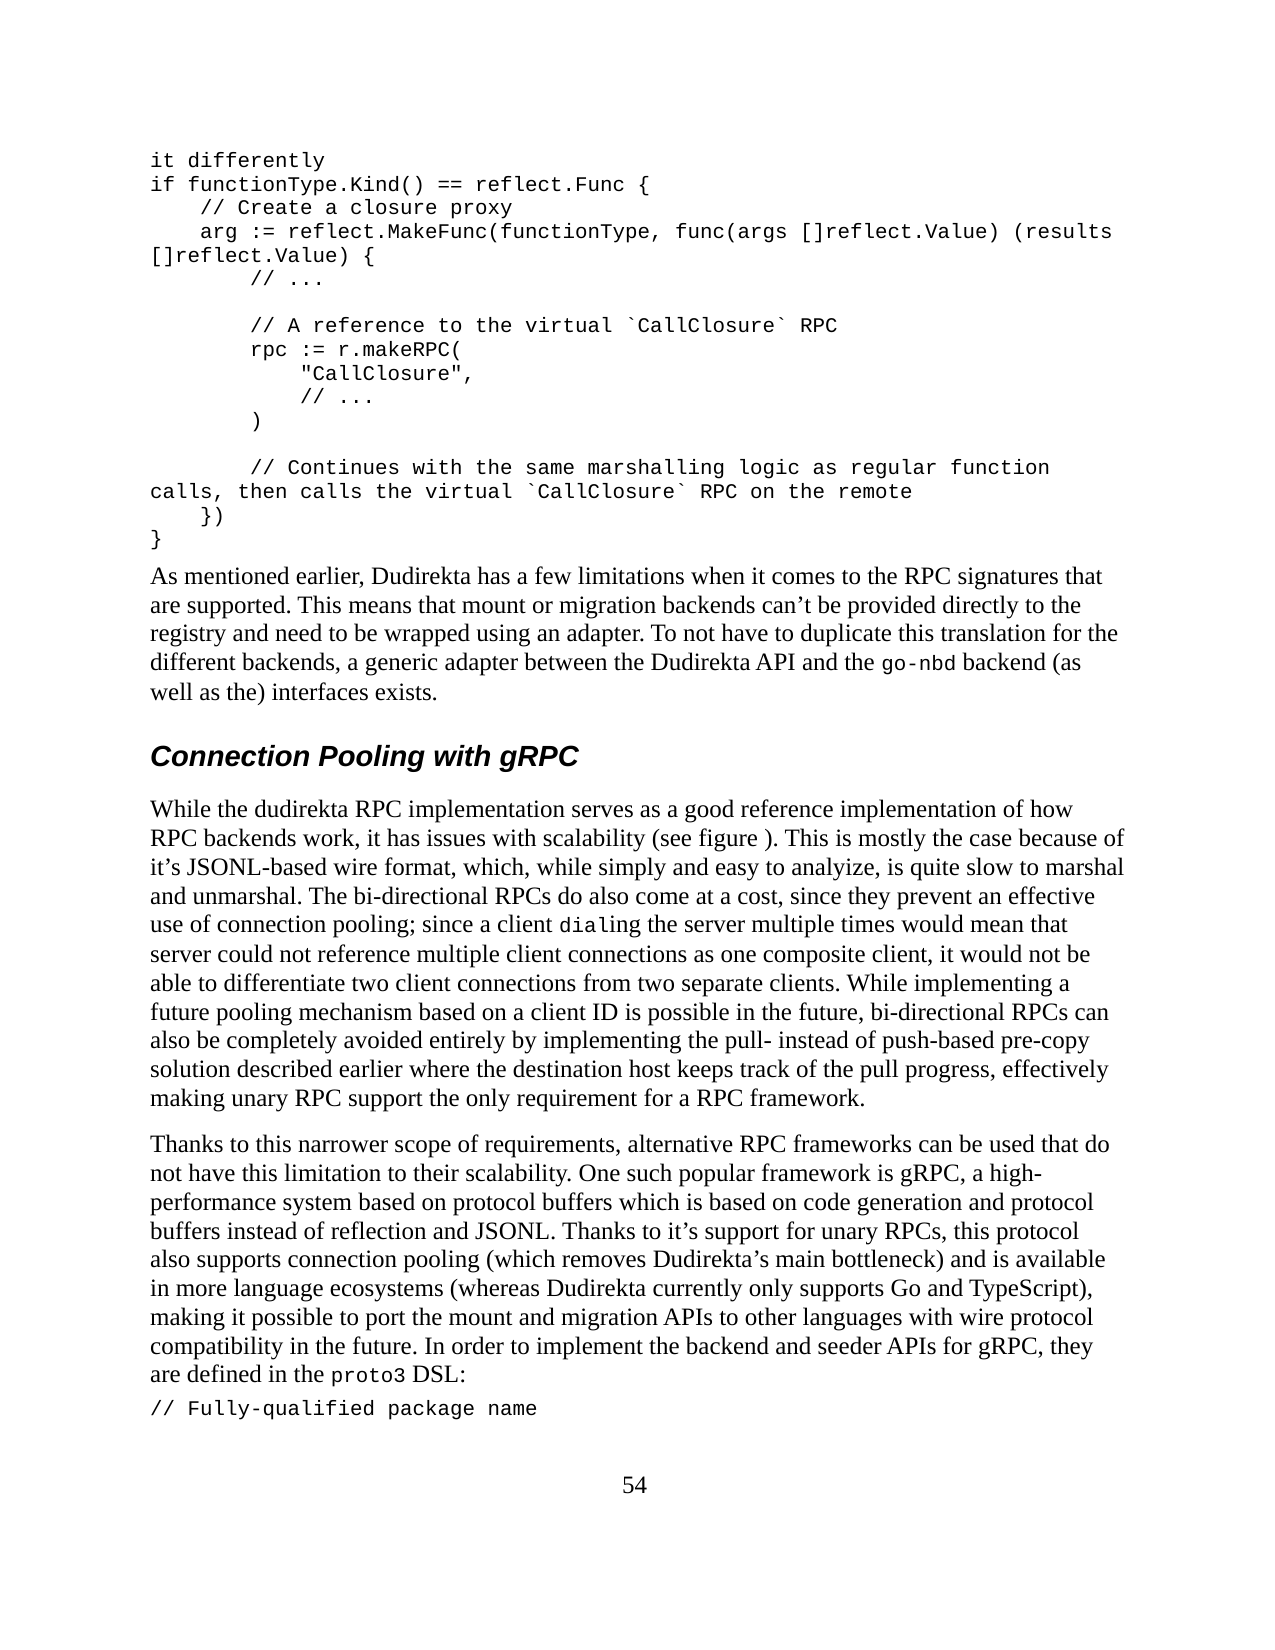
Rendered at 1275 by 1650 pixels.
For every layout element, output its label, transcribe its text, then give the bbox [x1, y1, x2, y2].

text // A reference to the virtual `CallClosure` RPC [150, 316, 1125, 339]
text As mentioned earlier, Dudirekta has a few limitations when it comes to the RPC signatures that are supported. This means that mount or migration backends can’t be provided directly to the registry and need to be wrapped using an adapter. To not have to duplicate this translation for the different backends, a generic adapter between the Dudirekta API and the go-nbd backend (as well as the) interfaces exists. [150, 561, 1125, 706]
text // ... [150, 386, 1125, 410]
text "CallClosure", [150, 363, 1125, 386]
text // Fully-qualified package name [150, 1398, 1125, 1422]
text // Continues with the same marshalling logic as regular function calls, then calls the virtual `CallClosure` RPC on the remote [150, 457, 1125, 505]
text Thanks to this narrower scope of requirements, alternative RPC frameworks can be used that do not have this limitation to their scalability. One such popular framework is gRPC, a high-performance system based on protocol buffers which is based on code generation and protocol buffers instead of reflection and JSONL. Thanks to it’s support for unary RPCs, this protocol also supports connection pooling (which removes Dudirekta’s main bottleneck) and is available in more language ecosystems (whereas Dudirekta currently only supports Go and TypeScript), making it possible to port the mount and migration APIs to other languages with wire protocol compatibility in the future. In order to implement the backend and seeder APIs for gRPC, they are defined in the proto3 DSL: [150, 1129, 1125, 1389]
text // ... [150, 268, 1125, 292]
subtitle Connection Pooling with gRPC [150, 739, 1125, 773]
text }) [150, 505, 1125, 528]
text rpc := r.makeRPC( [150, 339, 1125, 363]
text // Create a closure proxy [150, 197, 1125, 221]
text While the dudirekta RPC implementation serves as a good reference implementation of how RPC backends work, it has issues with scalability (see figure ). This is mostly the case because of it’s JSONL-based wire format, which, while simply and easy to analyize, is quite slow to marshal and unmarshal. The bi-directional RPCs do also come at a cost, since they prevent an effective use of connection pooling; since a client dialing the server multiple times would mean that server could not reference multiple client connections as one composite client, it would not be able to differentiate two client connections from two separate clients. While implementing a future pooling mechanism based on a client ID is possible in the future, bi-directional RPCs can also be completely avoided entirely by implementing the pull- instead of push-based pre-copy solution described earlier where the destination host keeps track of the pull progress, effectively making unary RPC support the only requirement for a RPC framework. [150, 794, 1125, 1112]
text if functionType.Kind() == reflect.Func { [150, 174, 1125, 197]
text arg := reflect.MakeFunc(functionType, func(args []reflect.Value) (results []reflect.Value) { [150, 221, 1125, 268]
text ) [150, 410, 1125, 434]
text } [150, 528, 1125, 552]
text it differently [150, 150, 1125, 174]
